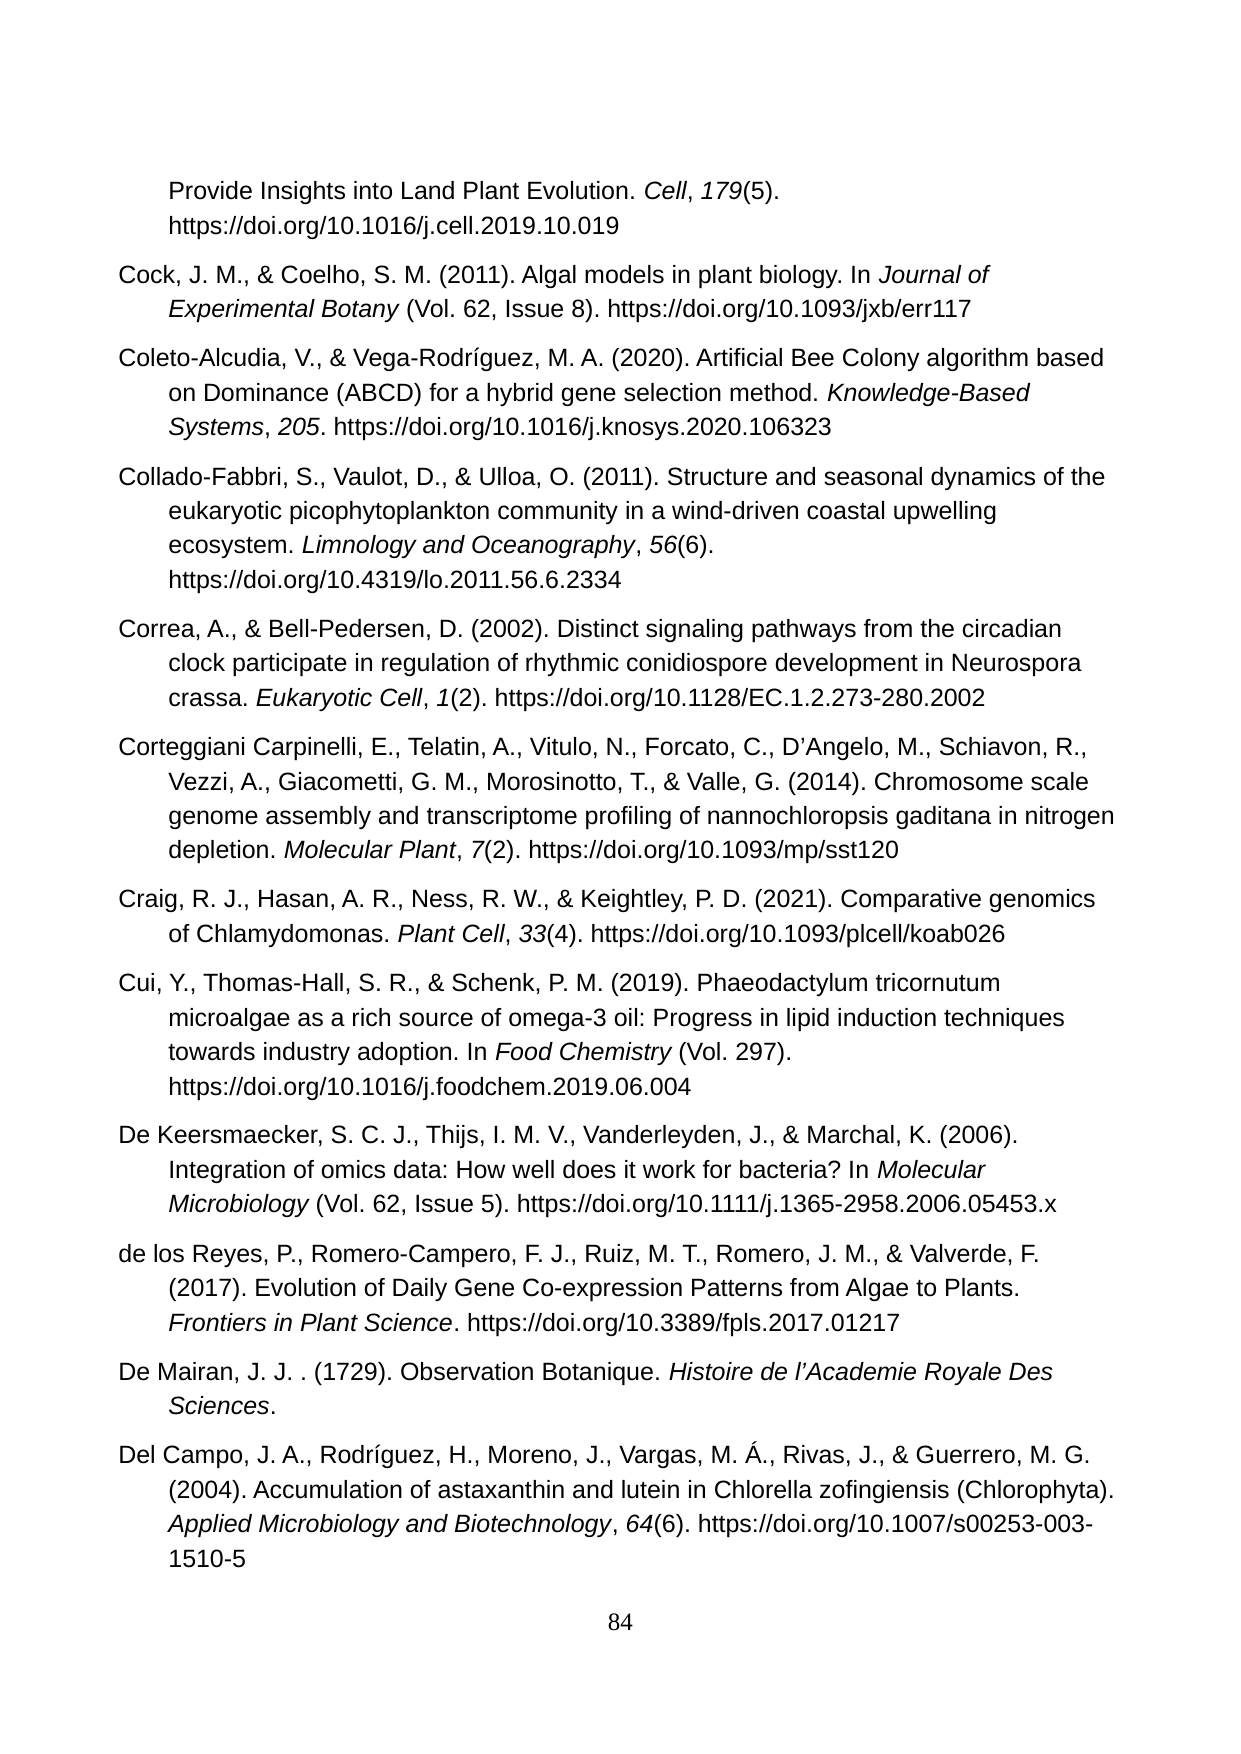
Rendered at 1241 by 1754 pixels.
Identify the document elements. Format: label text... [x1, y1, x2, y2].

text Craig, R. J., Hasan, A. R., Ness, R. W., & Keightley, P. D. (2021). Comparative genomics of Chlamydomonas. Plant Cell, 33(4). https://doi.org/10.1093/plcell/koab026 [118, 884, 1122, 948]
text De Keersmaecker, S. C. J., Thijs, I. M. V., Vanderleyden, J., & Marchal, K. (2006). Integration of omics data: How well does it work for bacteria? In Molecular Microbiology (Vol. 62, Issue 5). https://doi.org/10.1111/j.1365-2958.2006.05453.x [118, 1121, 1122, 1218]
text Collado-Fabbri, S., Vaulot, D., & Ulloa, O. (2011). Structure and seasonal dynamics of the eukaryotic picophytoplankton community in a wind-driven coastal upwelling ecosystem. Limnology and Oceanography, 56(6). https://doi.org/10.4319/lo.2011.56.6.2334 [118, 461, 1122, 594]
text de los Reyes, P., Romero-Campero, F. J., Ruiz, M. T., Romero, J. M., & Valverde, F. (2017). Evolution of Daily Gene Co-expression Patterns from Algae to Plants. Frontiers in Plant Science. https://doi.org/10.3389/fpls.2017.01217 [118, 1238, 1122, 1336]
text Coleto-Alcudia, V., & Vega-Rodríguez, M. A. (2020). Artificial Bee Colony algorithm based on Dominance (ABCD) for a hybrid gene selection method. Knowledge-Based Systems, 205. https://doi.org/10.1016/j.knosys.2020.106323 [118, 343, 1122, 441]
text Del Campo, J. A., Rodríguez, H., Moreno, J., Vargas, M. Á., Rivas, J., & Guerrero, M. G. (2004). Accumulation of astaxanthin and lutein in Chlorella zofingiensis (Chlorophyta). Applied Microbiology and Biotechnology, 64(6). https://doi.org/10.1007/s00253-003-1510-5 [118, 1440, 1122, 1572]
text Correa, A., & Bell-Pedersen, D. (2002). Distinct signaling pathways from the circadian clock participate in regulation of rhythmic conidiospore development in Neurospora crassa. Eukaryotic Cell, 1(2). https://doi.org/10.1128/EC.1.2.273-280.2002 [118, 614, 1122, 712]
text Provide Insights into Land Plant Evolution. Cell, 179(5). https://doi.org/10.1016/j.cell.2019.10.019 [118, 176, 1122, 239]
text Cock, J. M., & Coelho, S. M. (2011). Algal models in plant biology. In Journal of Experimental Botany (Vol. 62, Issue 8). https://doi.org/10.1093/jxb/err117 [118, 260, 1122, 323]
text De Mairan, J. J. . (1729). Observation Botanique. Histoire de l’Academie Royale Des Sciences. [118, 1357, 1122, 1420]
text Cui, Y., Thomas-Hall, S. R., & Schenk, P. M. (2019). Phaeodactylum tricornutum microalgae as a rich source of omega-3 oil: Progress in lipid induction techniques towards industry adoption. In Food Chemistry (Vol. 297). https://doi.org/10.1016/j.foodchem.2019.06.004 [118, 968, 1122, 1100]
text Corteggiani Carpinelli, E., Telatin, A., Vitulo, N., Forcato, C., D’Angelo, M., Schiavon, R., Vezzi, A., Giacometti, G. M., Morosinotto, T., & Valle, G. (2014). Chromosome scale genome assembly and transcriptome profiling of nannochloropsis gaditana in nitrogen depletion. Molecular Plant, 7(2). https://doi.org/10.1093/mp/sst120 [118, 732, 1122, 864]
